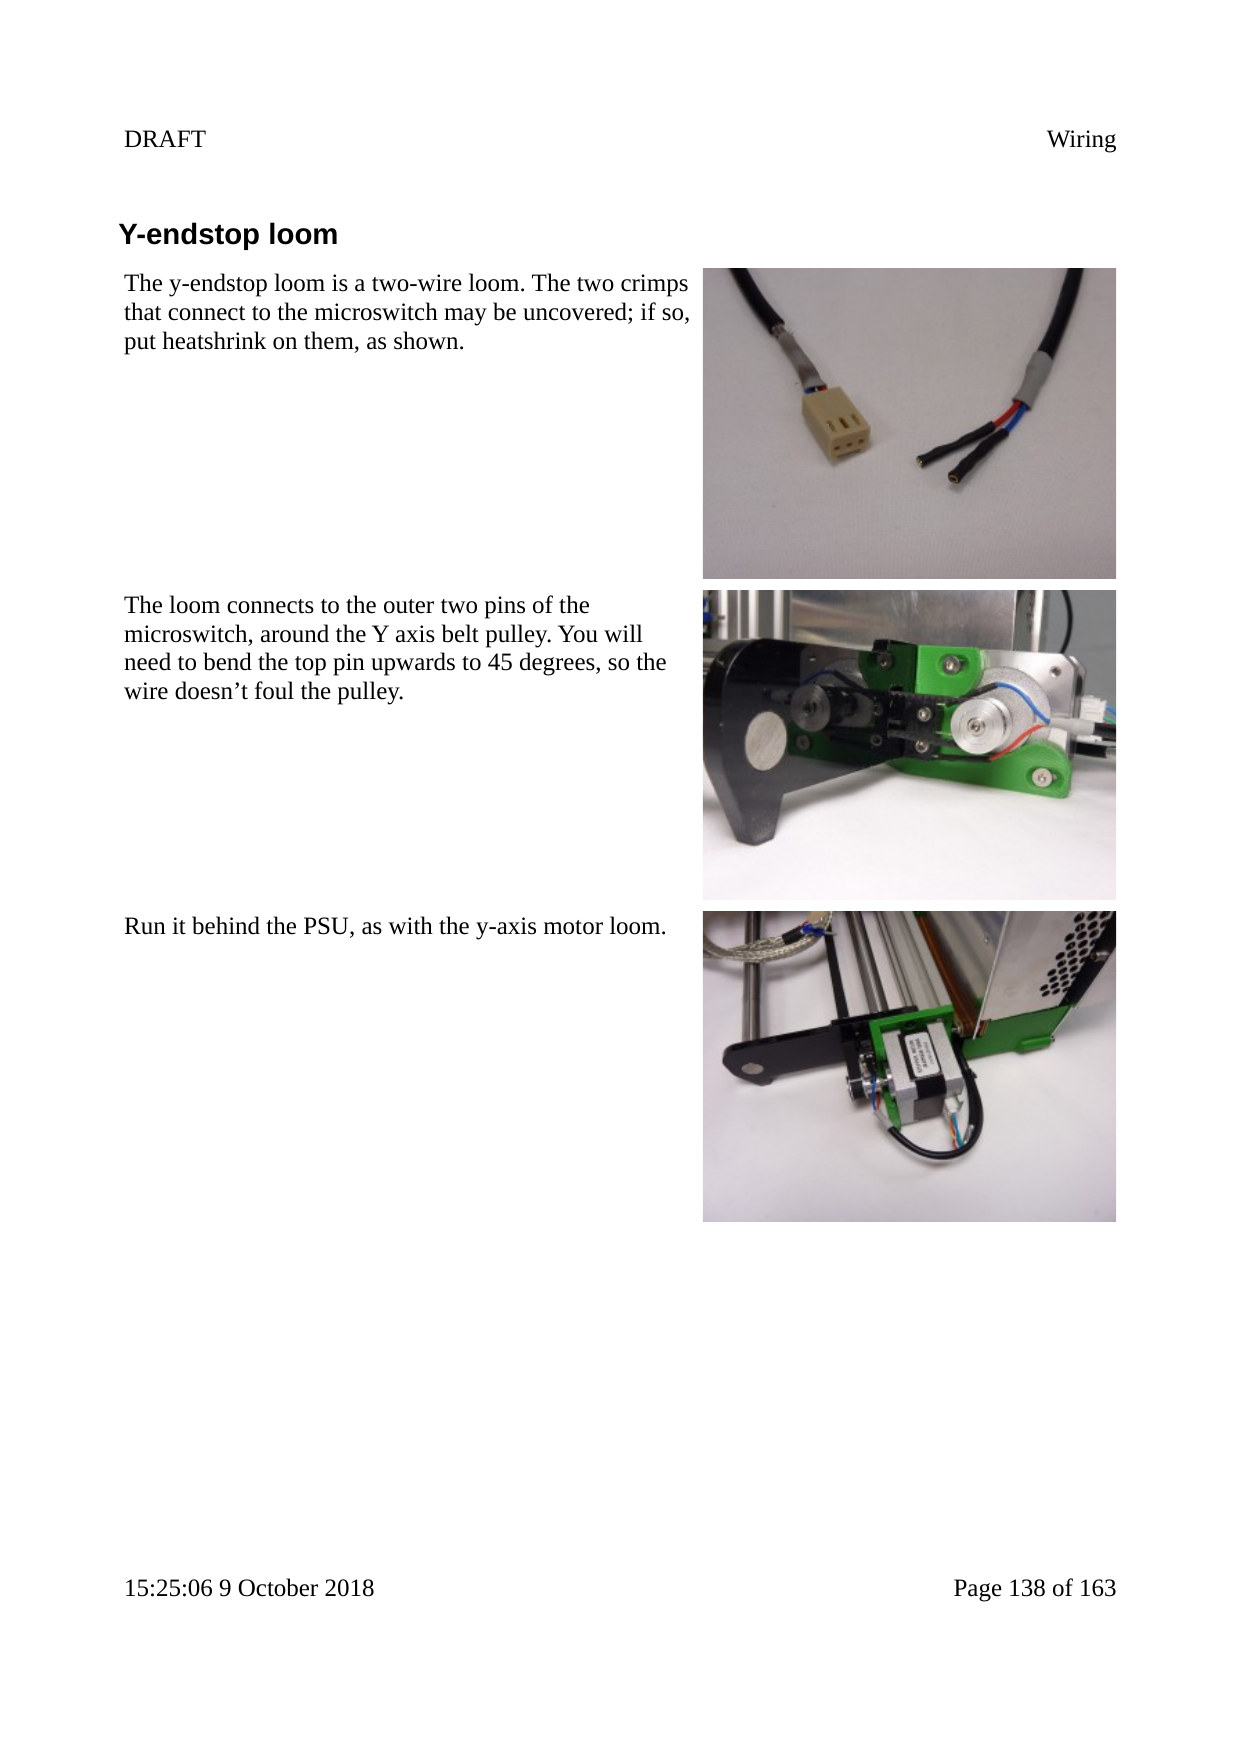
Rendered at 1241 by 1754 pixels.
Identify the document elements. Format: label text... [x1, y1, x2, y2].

table_cell [697, 584, 1122, 906]
table_header [697, 263, 1122, 584]
picture [702, 911, 1117, 1222]
subtitle Y-endstop loom [118, 217, 1122, 250]
table_cell The loom connects to the outer two pins of the microswitch, around the Y axis belt pulley. You will need to bend the top pin upwards to 45 degrees, so the wire doesn’t foul the pulley. [118, 584, 697, 906]
table_header The y-endstop loom is a two-wire loom. The two crimps that connect to the microswitch may be uncovered; if so, put heatshrink on them, as shown. [118, 263, 697, 584]
table_cell Run it behind the PSU, as with the y-axis motor loom. [118, 906, 697, 1227]
picture [702, 590, 1117, 900]
table_cell [697, 906, 1122, 1227]
picture [702, 268, 1117, 579]
